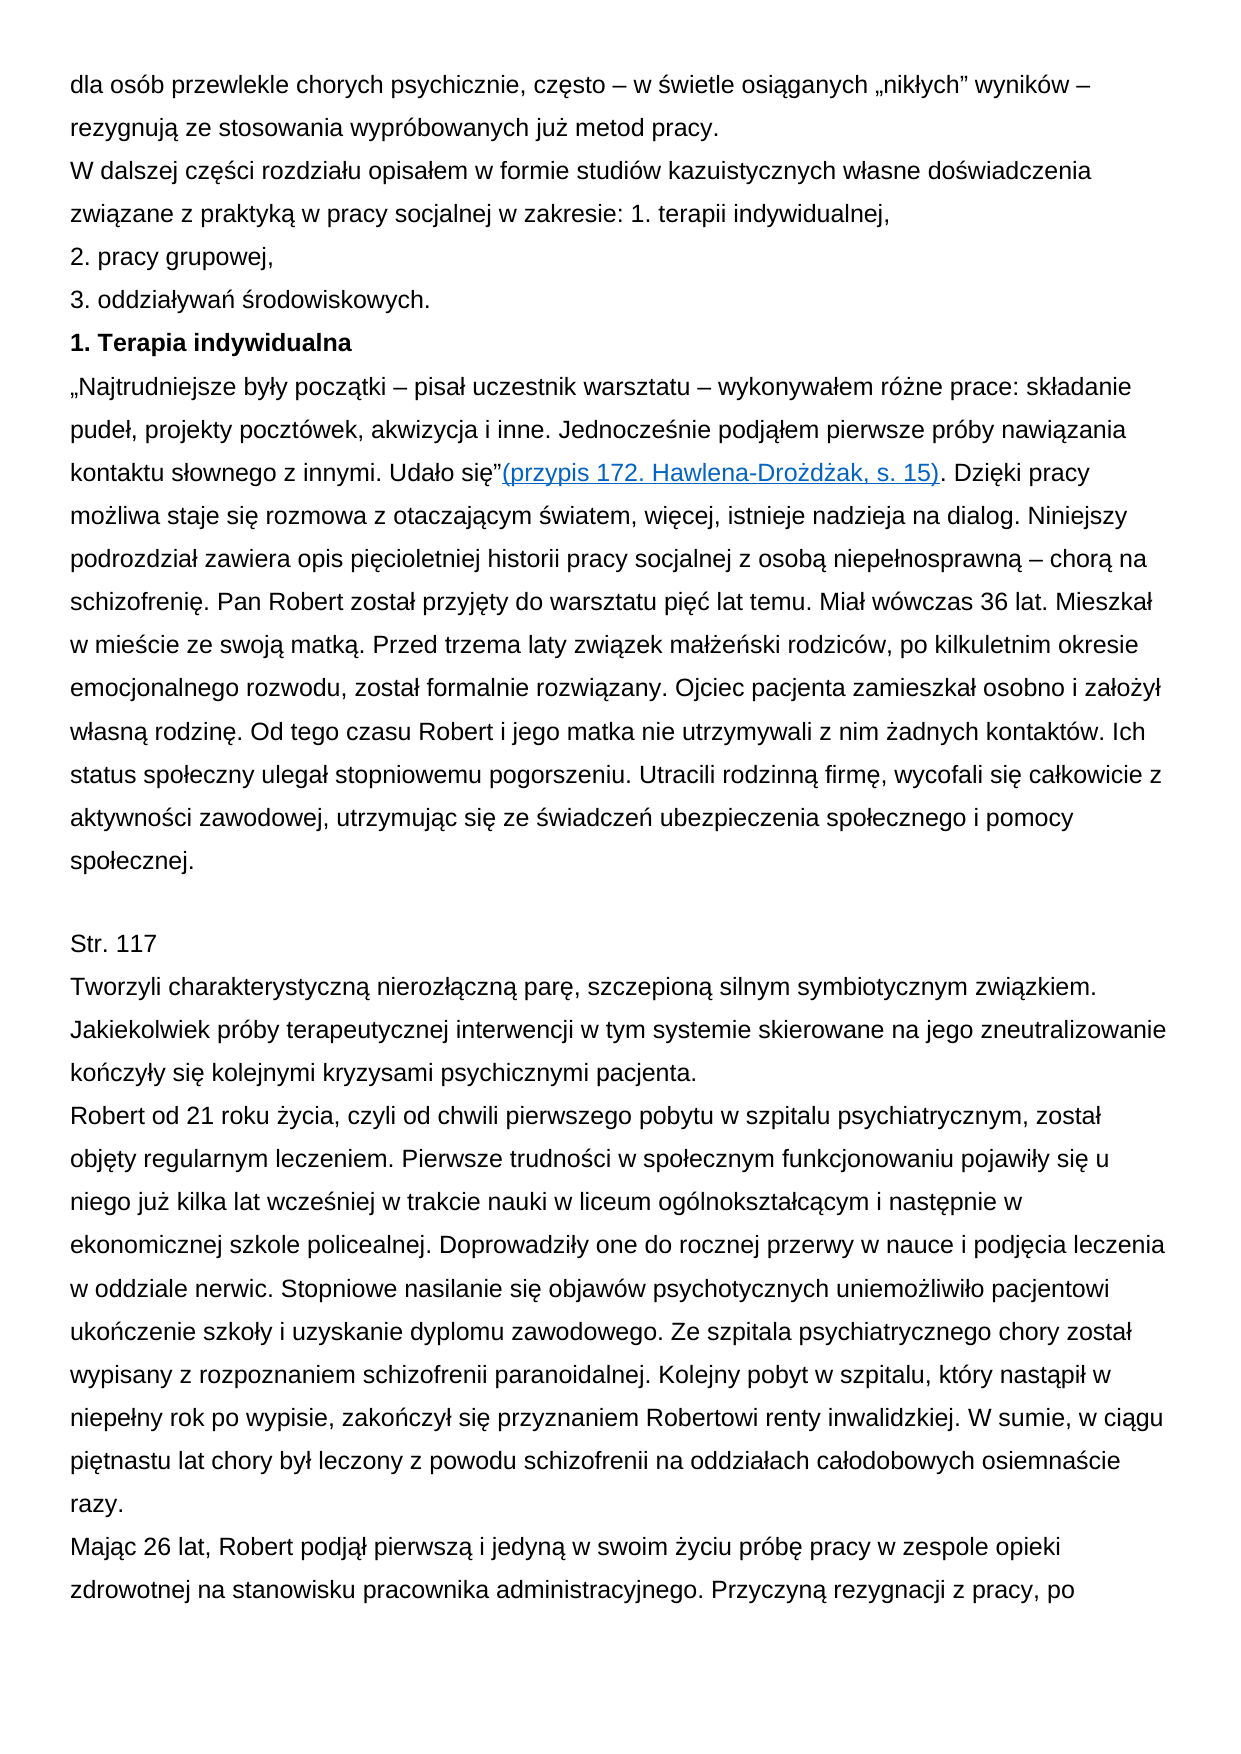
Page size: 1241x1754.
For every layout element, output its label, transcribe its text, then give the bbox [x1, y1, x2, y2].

text 2. pracy grupowej, [70, 242, 1171, 271]
text Mając 26 lat, Robert podjął pierwszą i jedyną w swoim życiu próbę pracy w zespole opieki zdrowotnej na stanowisku pracownika administracyjnego. Przyczyną rezygnacji z pracy, po [70, 1532, 1171, 1604]
text 3. oddziaływań środowiskowych. [70, 285, 1171, 314]
text „Najtrudniejsze były początki – pisał uczestnik warsztatu – wykonywałem różne prace: składanie pudeł, projekty pocztówek, akwizycja i inne. Jednocześnie podjąłem pierwsze próby nawiązania kontaktu słownego z innymi. Udało się”(przypis 172. Hawlena-Drożdżak, s. 15). Dzięki pracy możliwa staje się rozmowa z otaczającym światem, więcej, istnieje nadzieja na dialog. Niniejszy podrozdział zawiera opis pięcioletniej historii pracy socjalnej z osobą niepełnosprawną – chorą na schizofrenię. Pan Robert został przyjęty do warsztatu pięć lat temu. Miał wówczas 36 lat. Mieszkał w mieście ze swoją matką. Przed trzema laty związek małżeński rodziców, po kilkuletnim okresie emocjonalnego rozwodu, został formalnie rozwiązany. Ojciec pacjenta zamieszkał osobno i założył własną rodzinę. Od tego czasu Robert i jego matka nie utrzymywali z nim żadnych kontaktów. Ich status społeczny ulegał stopniowemu pogorszeniu. Utracili rodzinną firmę, wycofali się całkowicie z aktywności zawodowej, utrzymując się ze świadczeń ubezpieczenia społecznego i pomocy społecznej. [70, 372, 1171, 875]
text Str. 117 [70, 928, 1171, 957]
text 1. Terapia indywidualna [70, 328, 1171, 357]
text Robert od 21 roku życia, czyli od chwili pierwszego pobytu w szpitalu psychiatrycznym, został objęty regularnym leczeniem. Pierwsze trudności w społecznym funkcjonowaniu pojawiły się u niego już kilka lat wcześniej w trakcie nauki w liceum ogólnokształcącym i następnie w ekonomicznej szkole policealnej. Doprowadziły one do rocznej przerwy w nauce i podjęcia leczenia w oddziale nerwic. Stopniowe nasilanie się objawów psychotycznych uniemożliwiło pacjentowi ukończenie szkoły i uzyskanie dyplomu zawodowego. Ze szpitala psychiatrycznego chory został wypisany z rozpoznaniem schizofrenii paranoidalnej. Kolejny pobyt w szpitalu, który nastąpił w niepełny rok po wypisie, zakończył się przyznaniem Robertowi renty inwalidzkiej. W sumie, w ciągu piętnastu lat chory był leczony z powodu schizofrenii na oddziałach całodobowych osiemnaście razy. [70, 1101, 1171, 1518]
text W dalszej części rozdziału opisałem w formie studiów kazuistycznych własne doświadczenia związane z praktyką w pracy socjalnej w zakresie: 1. terapii indywidualnej, [70, 156, 1171, 228]
text Tworzyli charakterystyczną nierozłączną parę, szczepioną silnym symbiotycznym związkiem. Jakiekolwiek próby terapeutycznej interwencji w tym systemie skierowane na jego zneutralizowanie kończyły się kolejnymi kryzysami psychicznymi pacjenta. [70, 972, 1171, 1087]
text dla osób przewlekle chorych psychicznie, często – w świetle osiąganych „nikłych” wyników – rezygnują ze stosowania wypróbowanych już metod pracy. [70, 70, 1171, 142]
